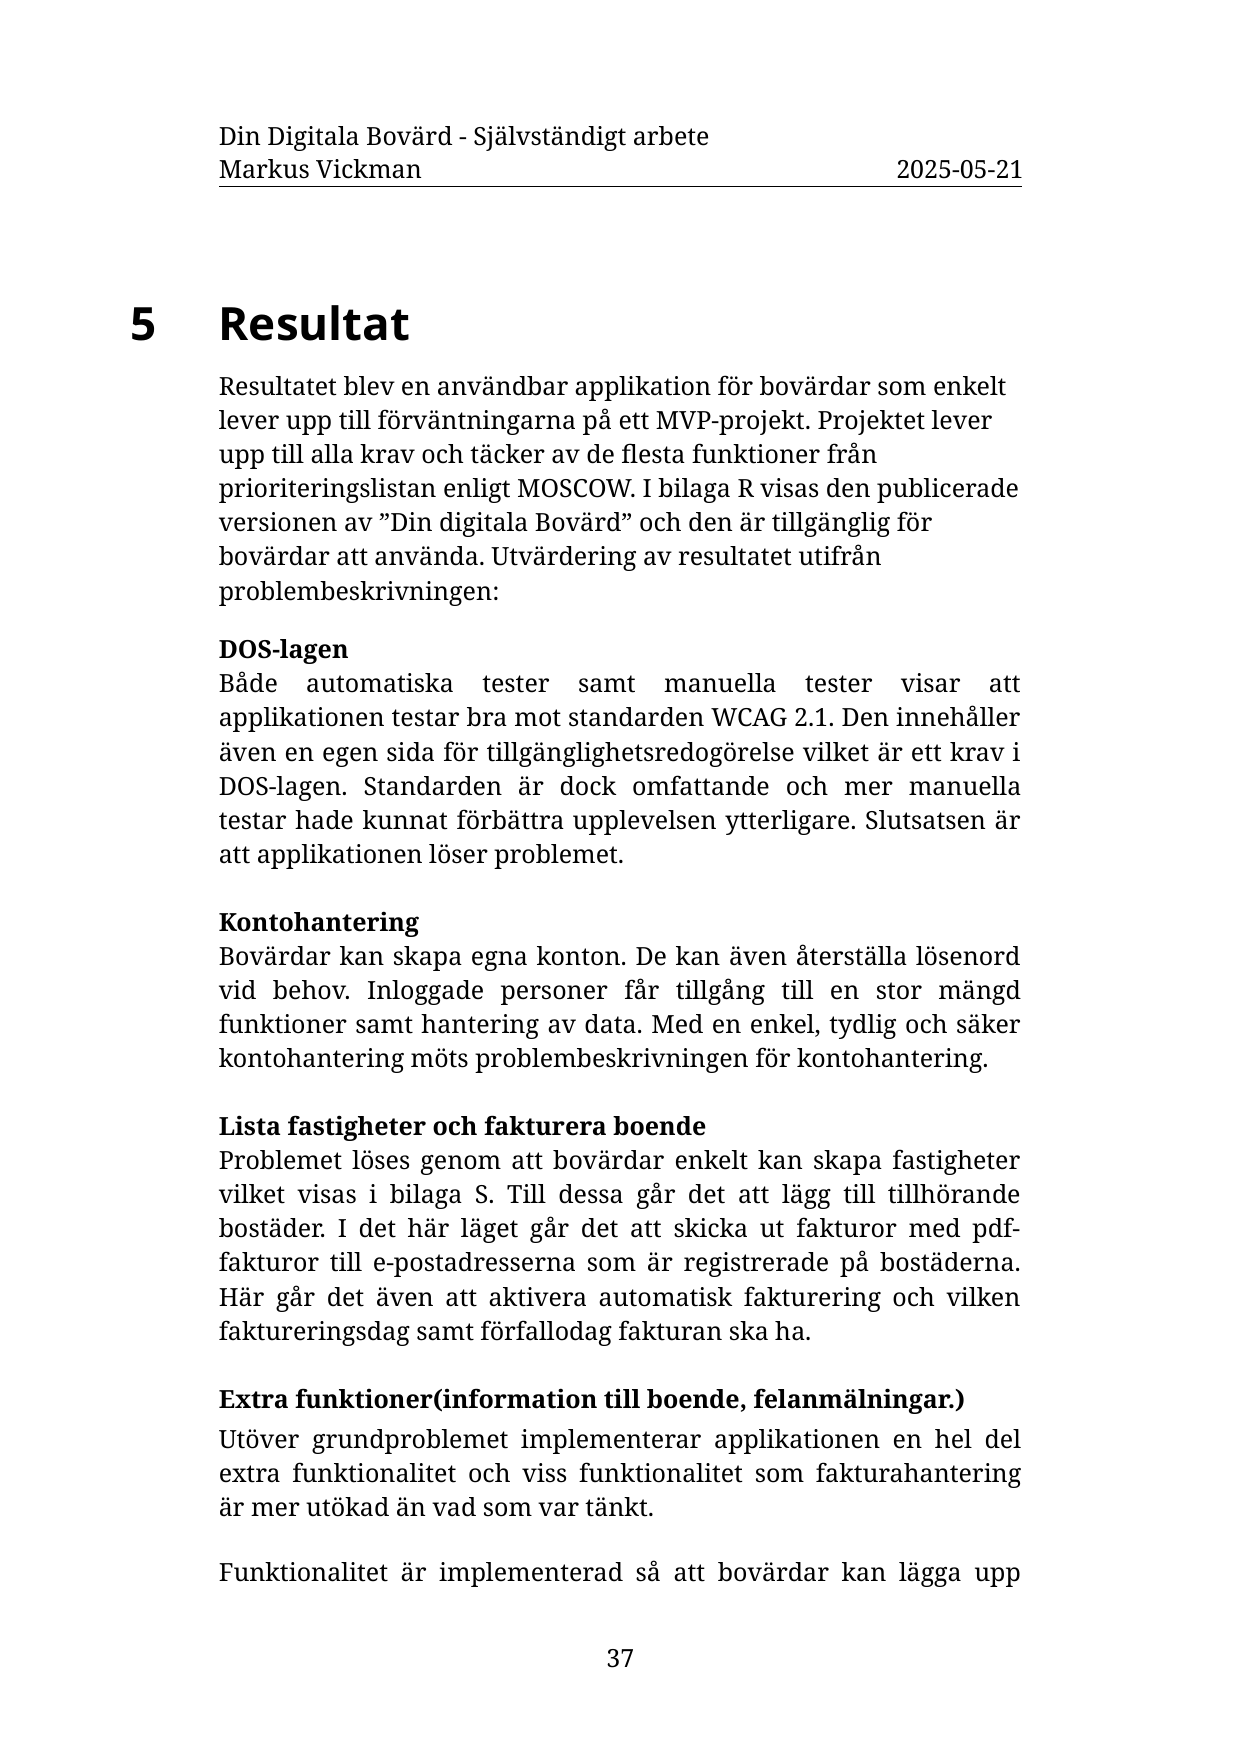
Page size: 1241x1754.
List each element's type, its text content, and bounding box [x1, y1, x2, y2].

text Utöver grundproblemet implementerar applikationen en hel del extra funktionalitet och viss funktionalitet som fakturahantering är mer utökad än vad som var tänkt. [218, 1421, 1022, 1523]
text Både automatiska tester samt manuella tester visar att applikationen testar bra mot standarden WCAG 2.1. Den innehåller även en egen sida för tillgänglighetsredogörelse vilket är ett krav i DOS-lagen. Standarden är dock omfattande och mer manuella testar hade kunnat förbättra upplevelsen ytterligare. Slutsatsen är att applikationen löser problemet. [218, 666, 1022, 870]
text Resultatet blev en användbar applikation för bovärdar som enkelt lever upp till förväntningarna på ett MVP-projekt. Projektet lever upp till alla krav och täcker av de flesta funktioner från prioriteringslistan enligt MOSCOW. I bilaga R visas den publicerade versionen av ”Din digitala Bovärd” och den är tillgänglig för bovärdar att använda. Utvärdering av resultatet utifrån problembeskrivningen: [218, 369, 1022, 607]
text Kontohantering [218, 904, 1022, 938]
text Funktionalitet är implementerad så att bovärdar kan lägga upp [218, 1554, 1022, 1588]
text Extra funktioner(information till boende, felanmälningar.) [218, 1381, 1022, 1415]
text Lista fastigheter och fakturera boende [218, 1109, 1022, 1143]
text DOS-lagen [218, 632, 1022, 666]
text Bovärdar kan skapa egna konton. De kan även återställa lösenord vid behov. Inloggade personer får tillgång till en stor mängd funktioner samt hantering av data. Med en enkel, tydlig och säker kontohantering möts problembeskrivningen för kontohantering. [218, 938, 1022, 1075]
text Problemet löses genom att bovärdar enkelt kan skapa fastigheter vilket visas i bilaga S. Till dessa går det att lägg till tillhörande bostäder. I det här läget går det att skicka ut fakturor med pdf-fakturor till e-postadresserna som är registrerade på bostäderna. Här går det även att aktivera automatisk fakturering och vilken faktureringsdag samt förfallodag fakturan ska ha. [218, 1143, 1022, 1347]
subtitle Resultat [130, 291, 1022, 353]
